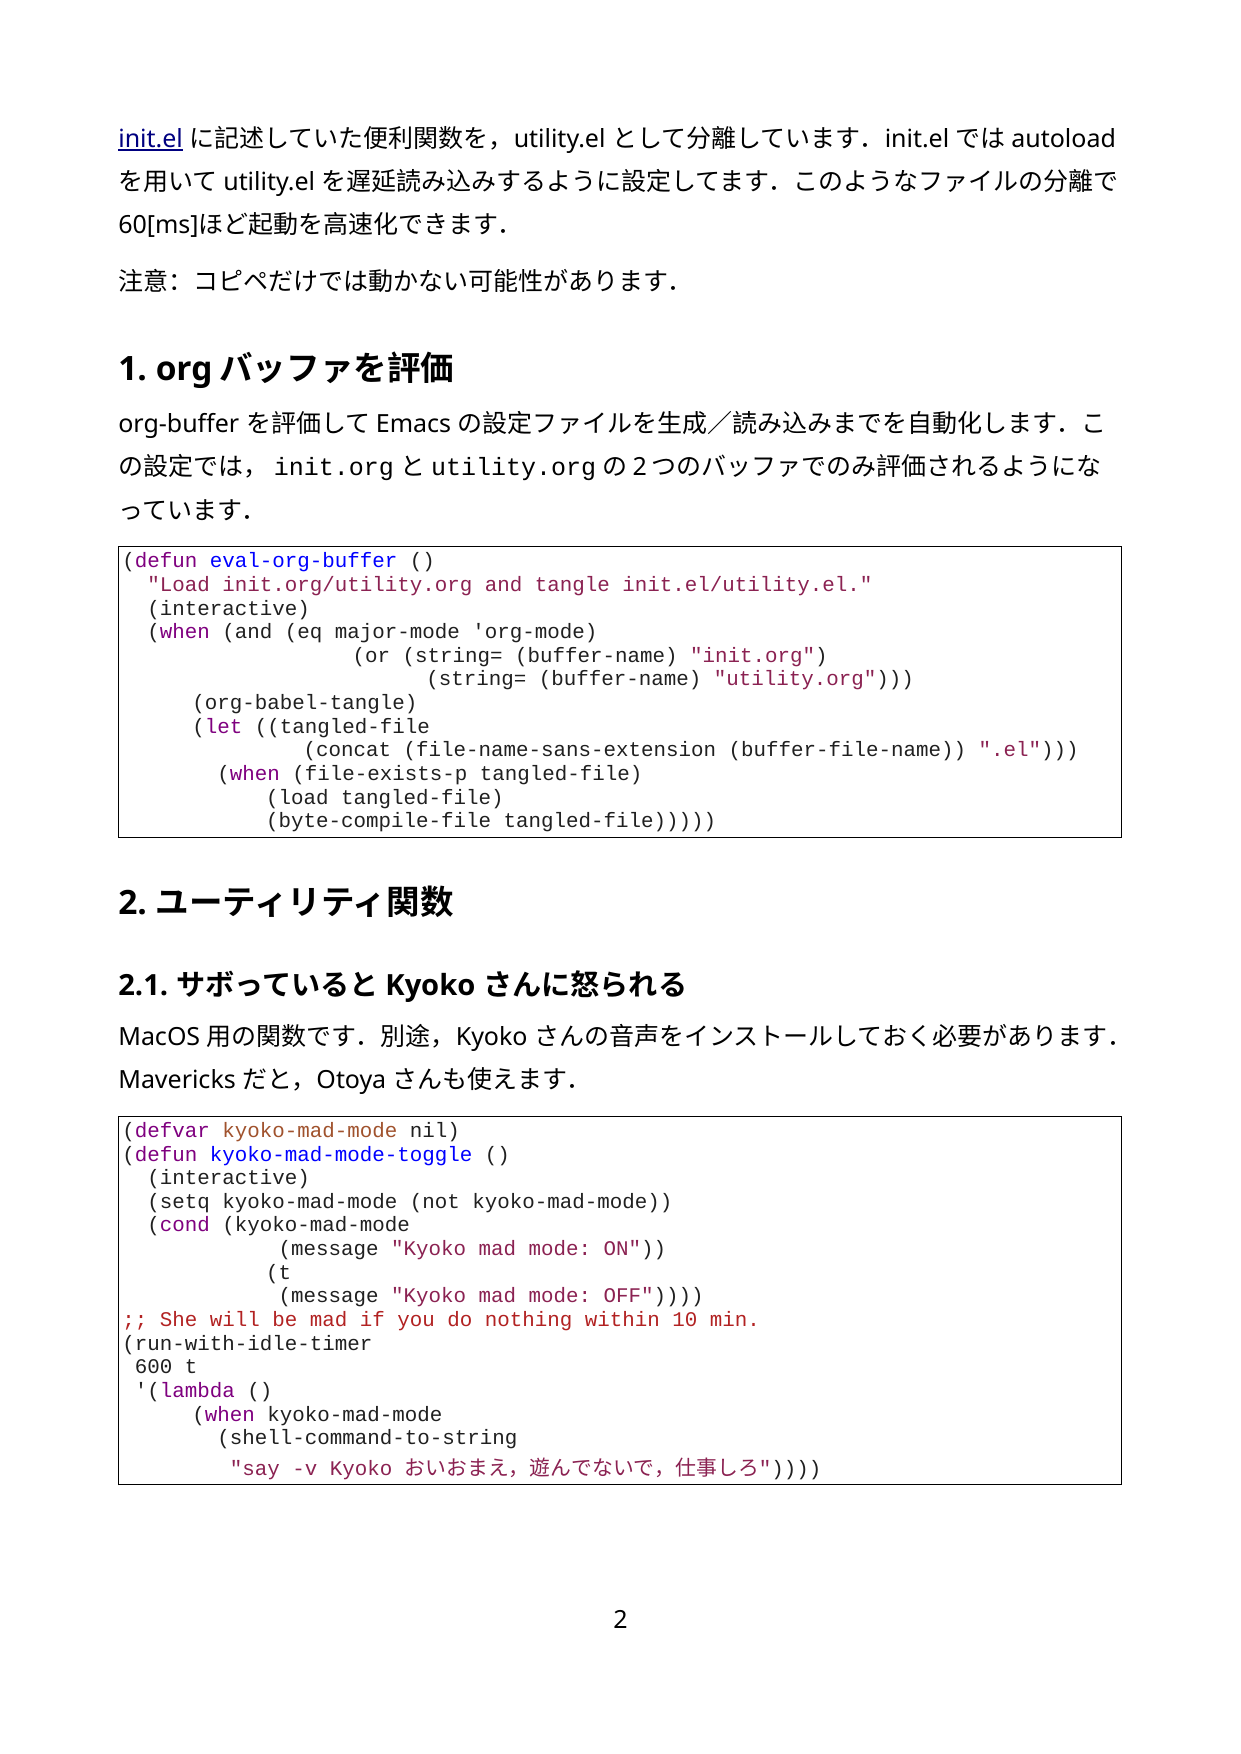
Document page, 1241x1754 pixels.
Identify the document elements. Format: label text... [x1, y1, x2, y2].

text "say -v Kyoko おいおまえ，遊んでないで，仕事しろ")))) [119, 1447, 1121, 1484]
text (defun kyoko-mad-mode-toggle () [119, 1139, 1121, 1163]
text ;; She will be mad if you do nothing within 10 min. [119, 1305, 1121, 1329]
text (message "Kyoko mad mode: OFF")))) [119, 1281, 1121, 1305]
text (setq kyoko-mad-mode (not kyoko-mad-mode)) [119, 1187, 1121, 1211]
text "Load init.org/utility.org and tangle init.el/utility.el." [119, 570, 1121, 593]
text (shell-command-to-string [119, 1423, 1121, 1447]
text (defun eval-org-buffer () [119, 547, 1121, 570]
text (concat (file-name-sans-extension (buffer-file-name)) ".el"))) [119, 735, 1121, 759]
text (when kyoko-mad-mode [119, 1400, 1121, 1423]
text (let ((tangled-file [119, 712, 1121, 735]
text init.el に記述していた便利関数を，utility.el として分離しています．init.el では autoload を用いて utility.el を遅延読み込みするように設定してます．このようなファイルの分離で60[ms]ほど起動を高速化できます． [118, 118, 1122, 241]
text 注意：コピペだけでは動かない可能性があります． [118, 261, 1122, 297]
subtitle サボっていると Kyoko さんに怒られる [118, 962, 1122, 1004]
text (org-babel-tangle) [119, 688, 1121, 712]
subtitle ユーティリティ関数 [118, 875, 1122, 924]
subtitle orgバッファを評価 [118, 342, 1122, 391]
text MacOS 用の関数です．別途，Kyoko さんの音声をインストールしておく必要があります．Mavericks だと，Otoya さんも使えます． [118, 1017, 1122, 1096]
text (run-with-idle-timer [119, 1329, 1121, 1352]
text (when (file-exists-p tangled-file) [119, 759, 1121, 783]
text (string= (buffer-name) "utility.org"))) [119, 664, 1121, 688]
text (message "Kyoko mad mode: ON")) [119, 1234, 1121, 1258]
text '(lambda () [119, 1376, 1121, 1400]
text (interactive) [119, 1163, 1121, 1187]
text (cond (kyoko-mad-mode [119, 1211, 1121, 1234]
text (when (and (eq major-mode 'org-mode) [119, 617, 1121, 641]
text (byte-compile-file tangled-file))))) [119, 806, 1121, 837]
text 600 t [119, 1352, 1121, 1376]
text (or (string= (buffer-name) "init.org") [119, 641, 1121, 664]
text (defvar kyoko-mad-mode nil) [119, 1117, 1121, 1139]
text (t [119, 1258, 1121, 1281]
text org-buffer を評価して Emacs の設定ファイルを生成／読み込みまでを自動化します．この設定では， init.org と utility.org の2つのバッファでのみ評価されるようになっています． [118, 403, 1122, 527]
text (load tangled-file) [119, 783, 1121, 806]
text (interactive) [119, 593, 1121, 617]
